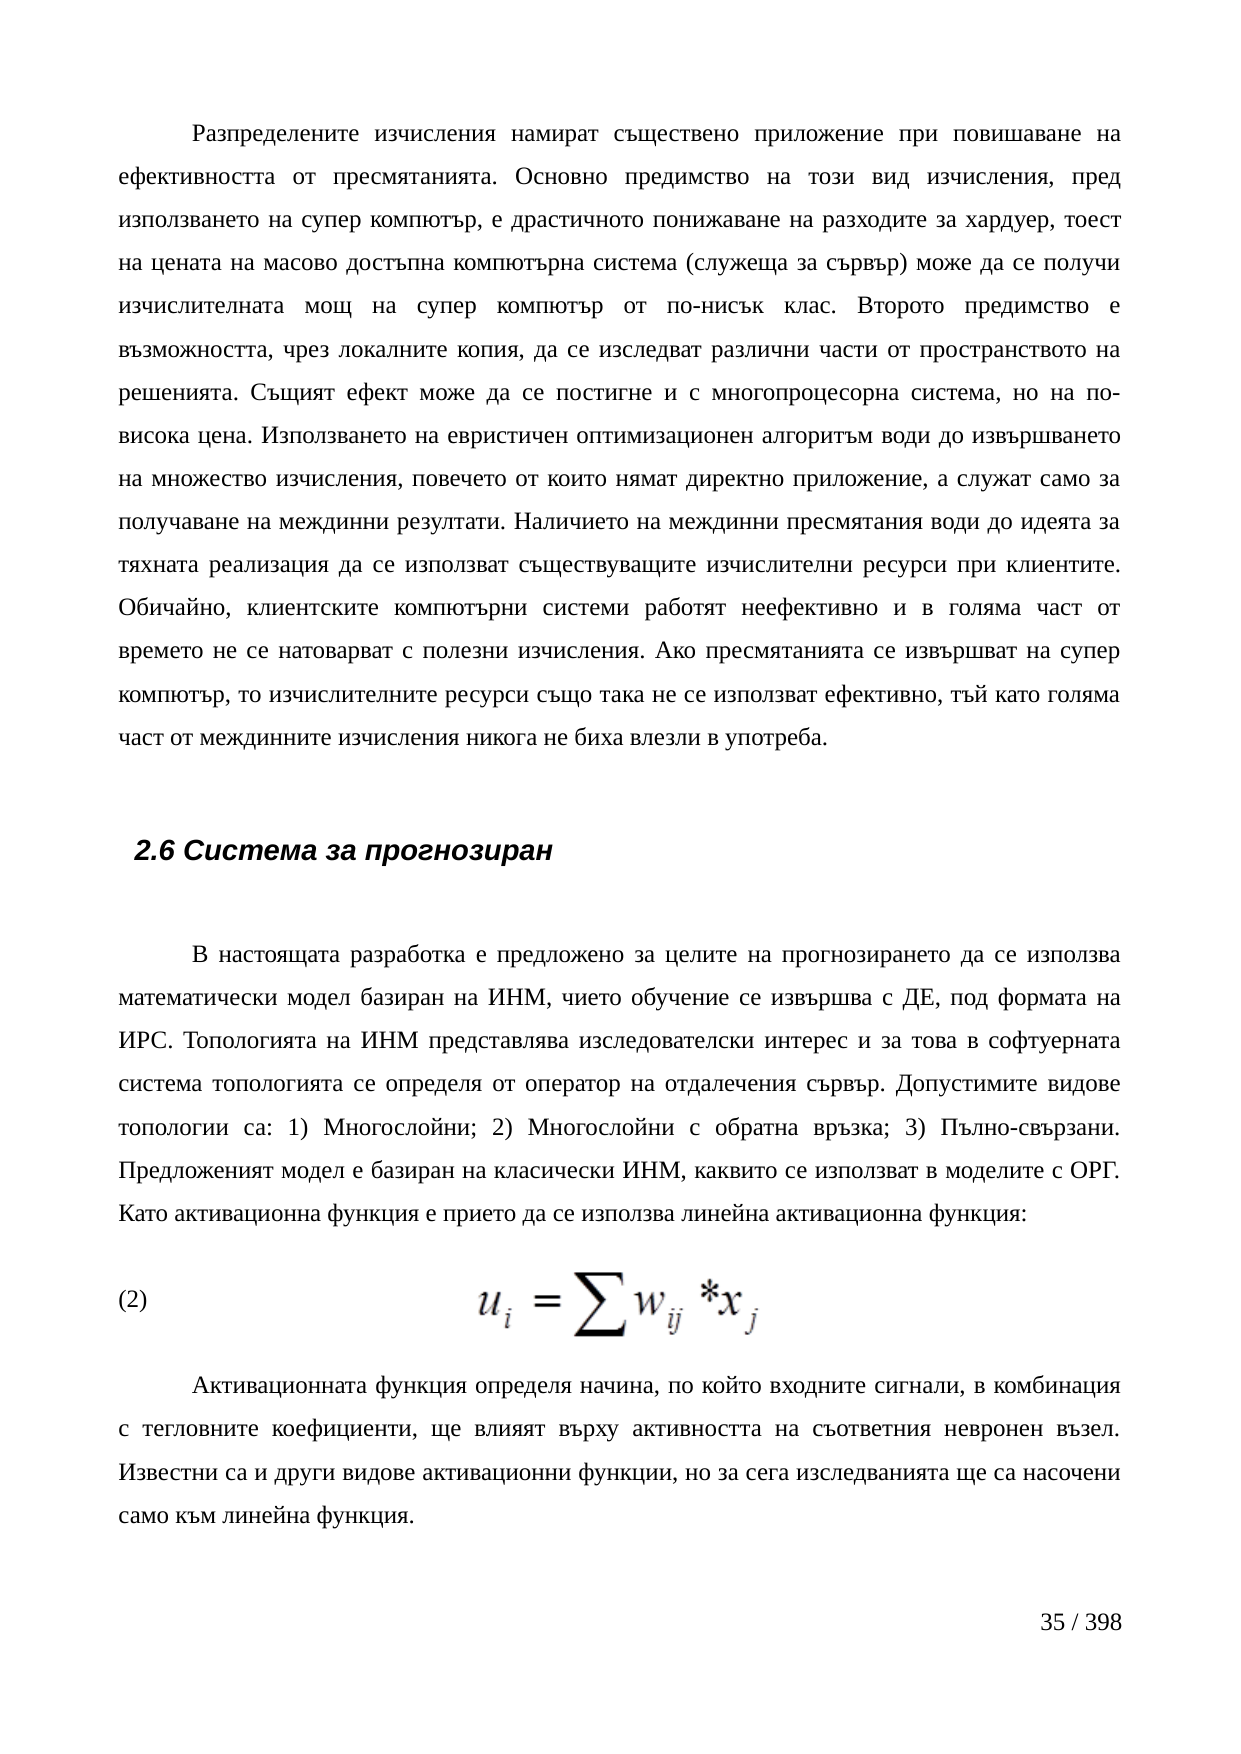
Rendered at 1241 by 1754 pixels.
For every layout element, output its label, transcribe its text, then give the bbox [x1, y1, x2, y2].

text Активационната функция определя начина, по който входните сигнали, в комбинация с тегловните коефициенти, ще влияят върху активността на съответния невронен възел. Известни са и други видове активационни функции, но за сега изследванията ще са насочени само към линейна функция. [118, 1370, 1122, 1528]
text (2) [118, 1284, 471, 1313]
text Разпределените изчисления намират съществено приложение при повишаване на ефективността от пресмятанията. Основно предимство на този вид изчисления, пред използването на супер компютър, е драстичното понижаване на разходите за хардуер, тоест на цената на масово достъпна компютърна система (служеща за сървър) може да се получи изчислителната мощ на супер компютър от по-нисък клас. Второто предимство е възможността, чрез локалните копия, да се изследват различни части от пространството на решенията. Същият ефект може да се постигне и с многопроцесорна система, но на по-висока цена. Използването на евристичен оптимизационен алгоритъм води до извършването на множество изчисления, повечето от които нямат директно приложение, а служат само за получаване на междинни резултати. Наличието на междинни пресмятания води до идеята за тяхната реализация да се използват съществуващите изчислителни ресурси при клиентите. Обичайно, клиентските компютърни системи работят неефективно и в голяма част от времето не се натоварват с полезни изчисления. Ако пресмятанията се извършват на супер компютър, то изчислителните ресурси също така не се използват ефективно, тъй като голяма част от междинните изчисления никога не биха влезли в употреба. [118, 118, 1122, 751]
subtitle 2.6 Система за прогнозиран [118, 833, 1122, 867]
text В настоящата разработка е предложено за целите на прогнозирането да се използва математически модел базиран на ИНМ, чието обучение се извършва с ДЕ, под формата на ИРС. Топологията на ИНМ представлява изследователски интерес и за това в софтуерната система топологията се определя от оператор на отдалечения сървър. Допустимите видове топологии са: 1) Многослойни; 2) Многослойни с обратна връзка; 3) Пълно-свързани. Предложеният модел е базиран на класически ИНМ, каквито се използват в моделите с ОРГ. Като активационна функция е прието да се използва линейна активационна функция: [118, 939, 1122, 1227]
text [769, 1284, 1122, 1313]
